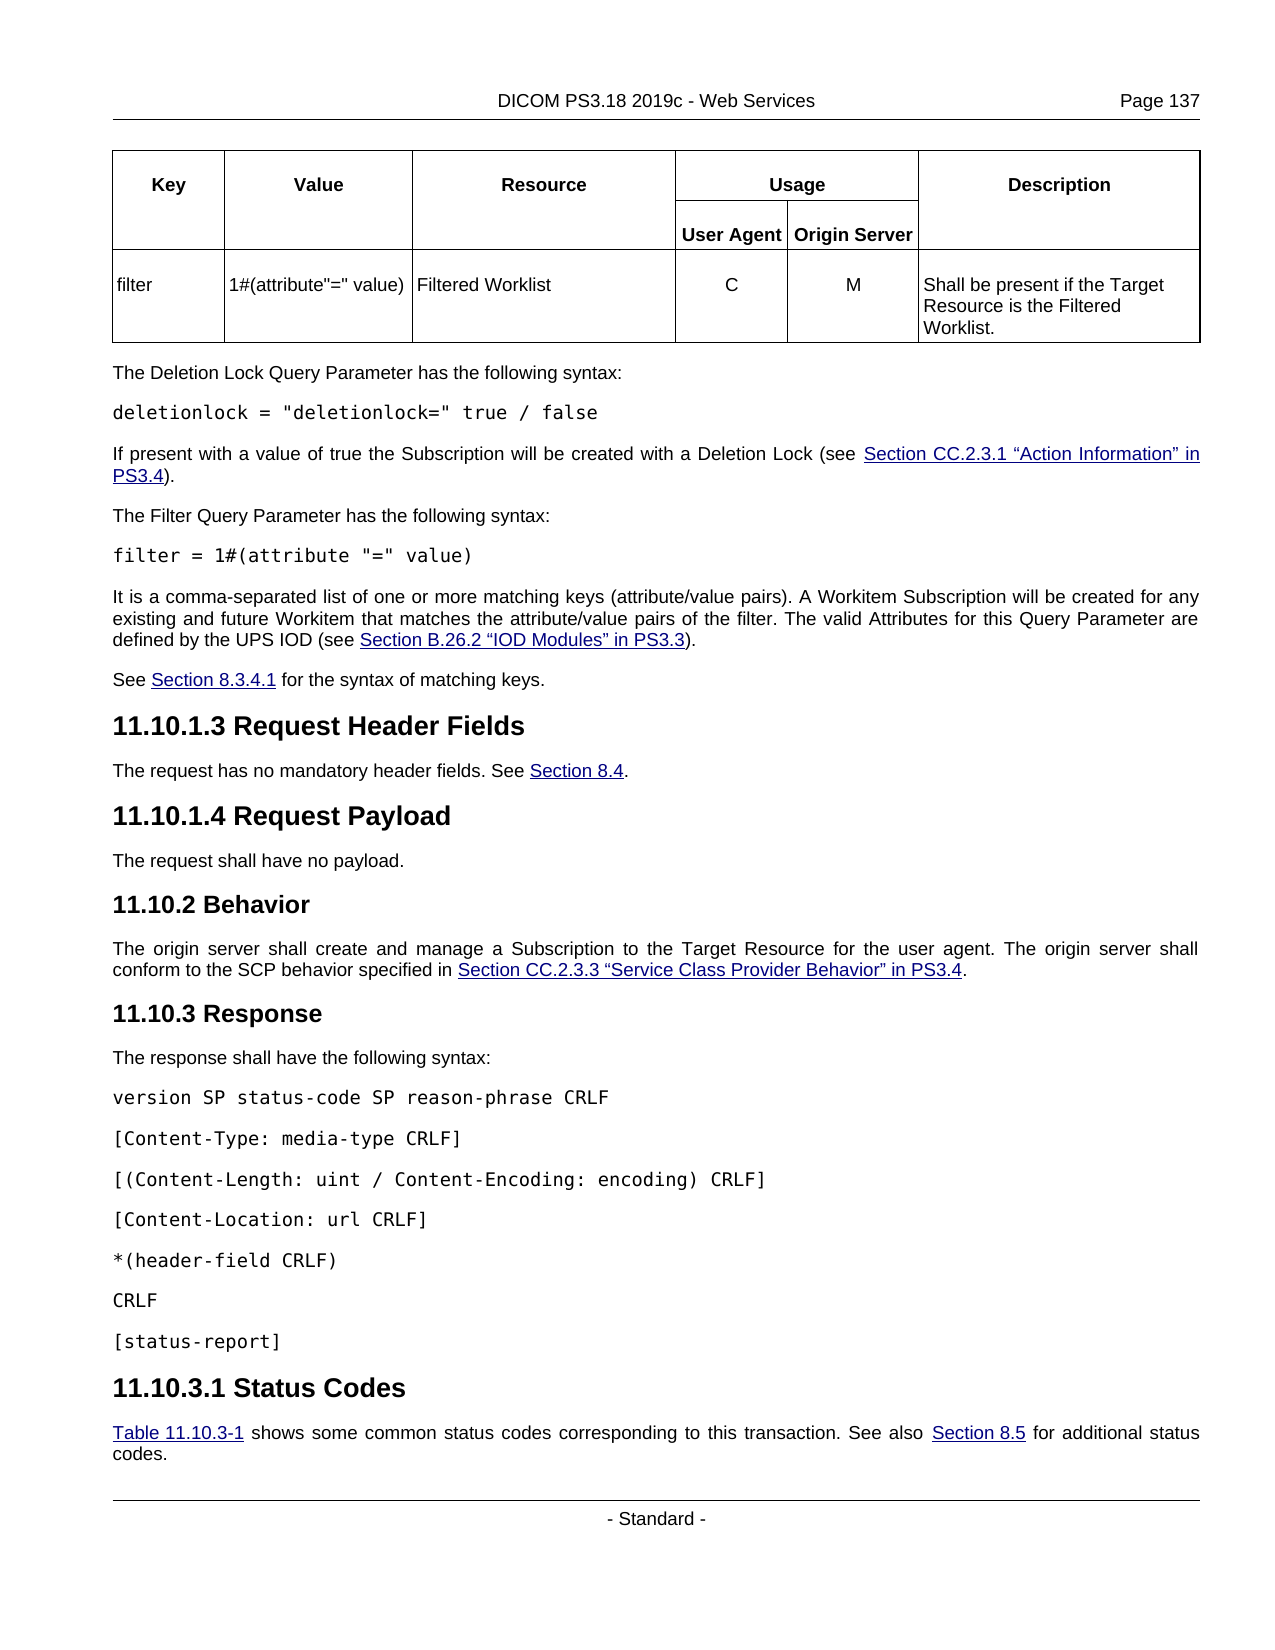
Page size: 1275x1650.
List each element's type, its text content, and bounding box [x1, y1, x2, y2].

table_header Resource [413, 151, 675, 249]
table_cell Shall be present if the Target Resource is the Filtered Worklist. [919, 250, 1199, 342]
text 11.10.1.4 Request Payload [112, 800, 1200, 831]
table_cell User Agent [676, 201, 787, 249]
text It is a comma-separated list of one or more matching keys (attribute/value pairs). A Workitem Subscription will be created for any existing and future Workitem that matches the attribute/value pairs of the filter. The valid Attributes for this Query Parameter are defined by the UPS IOD (see Section B.26.2 “IOD Modules” in PS3.3). [112, 586, 1200, 650]
text [(Content-Length: uint / Content-Encoding: encoding) CRLF] [112, 1168, 1200, 1190]
table_cell M [788, 250, 918, 342]
text [Content-Location: url CRLF] [112, 1209, 1200, 1231]
text Table 11.10.3-1 shows some common status codes corresponding to this transaction. See also Section 8.5 for additional status codes. [112, 1422, 1200, 1465]
text 11.10.2 Behavior [112, 890, 1200, 919]
table_cell C [676, 250, 787, 342]
text *(header-field CRLF) [112, 1250, 1200, 1272]
text 11.10.3.1 Status Codes [112, 1372, 1200, 1403]
text The Deletion Lock Query Parameter has the following syntax: [112, 362, 1200, 383]
text The response shall have the following syntax: [112, 1047, 1200, 1068]
text version SP status-code SP reason-phrase CRLF [112, 1087, 1200, 1109]
text filter = 1#(attribute "=" value) [112, 545, 1200, 567]
text If present with a value of true the Subscription will be created with a Deletion Lock (see Section CC.2.3.1 “Action Information” in PS3.4). [112, 443, 1200, 486]
text [status-report] [112, 1331, 1200, 1353]
text See Section 8.3.4.1 for the syntax of matching keys. [112, 669, 1200, 691]
text The origin server shall create and manage a Subscription to the Target Resource for the user agent. The origin server shall conform to the SCP behavior specified in Section CC.2.3.3 “Service Class Provider Behavior” in PS3.4. [112, 938, 1200, 981]
text The request has no mandatory header fields. See Section 8.4. [112, 759, 1200, 781]
text CRLF [112, 1290, 1200, 1312]
text 11.10.1.3 Request Header Fields [112, 709, 1200, 741]
table_header Value [225, 151, 412, 249]
table_cell 1#(attribute"=" value) [225, 250, 412, 342]
text The Filter Query Parameter has the following syntax: [112, 505, 1200, 526]
table_header Key [113, 151, 224, 249]
text deletionlock = "deletionlock=" true / false [112, 402, 1200, 424]
text The request shall have no payload. [112, 850, 1200, 871]
table_header Description [919, 151, 1199, 249]
table_header Usage [676, 151, 918, 200]
table_cell Origin Server [788, 201, 918, 249]
table_cell filter [113, 250, 224, 342]
text 11.10.3 Response [112, 999, 1200, 1028]
table_cell Filtered Worklist [413, 250, 675, 342]
text [Content-Type: media-type CRLF] [112, 1128, 1200, 1150]
